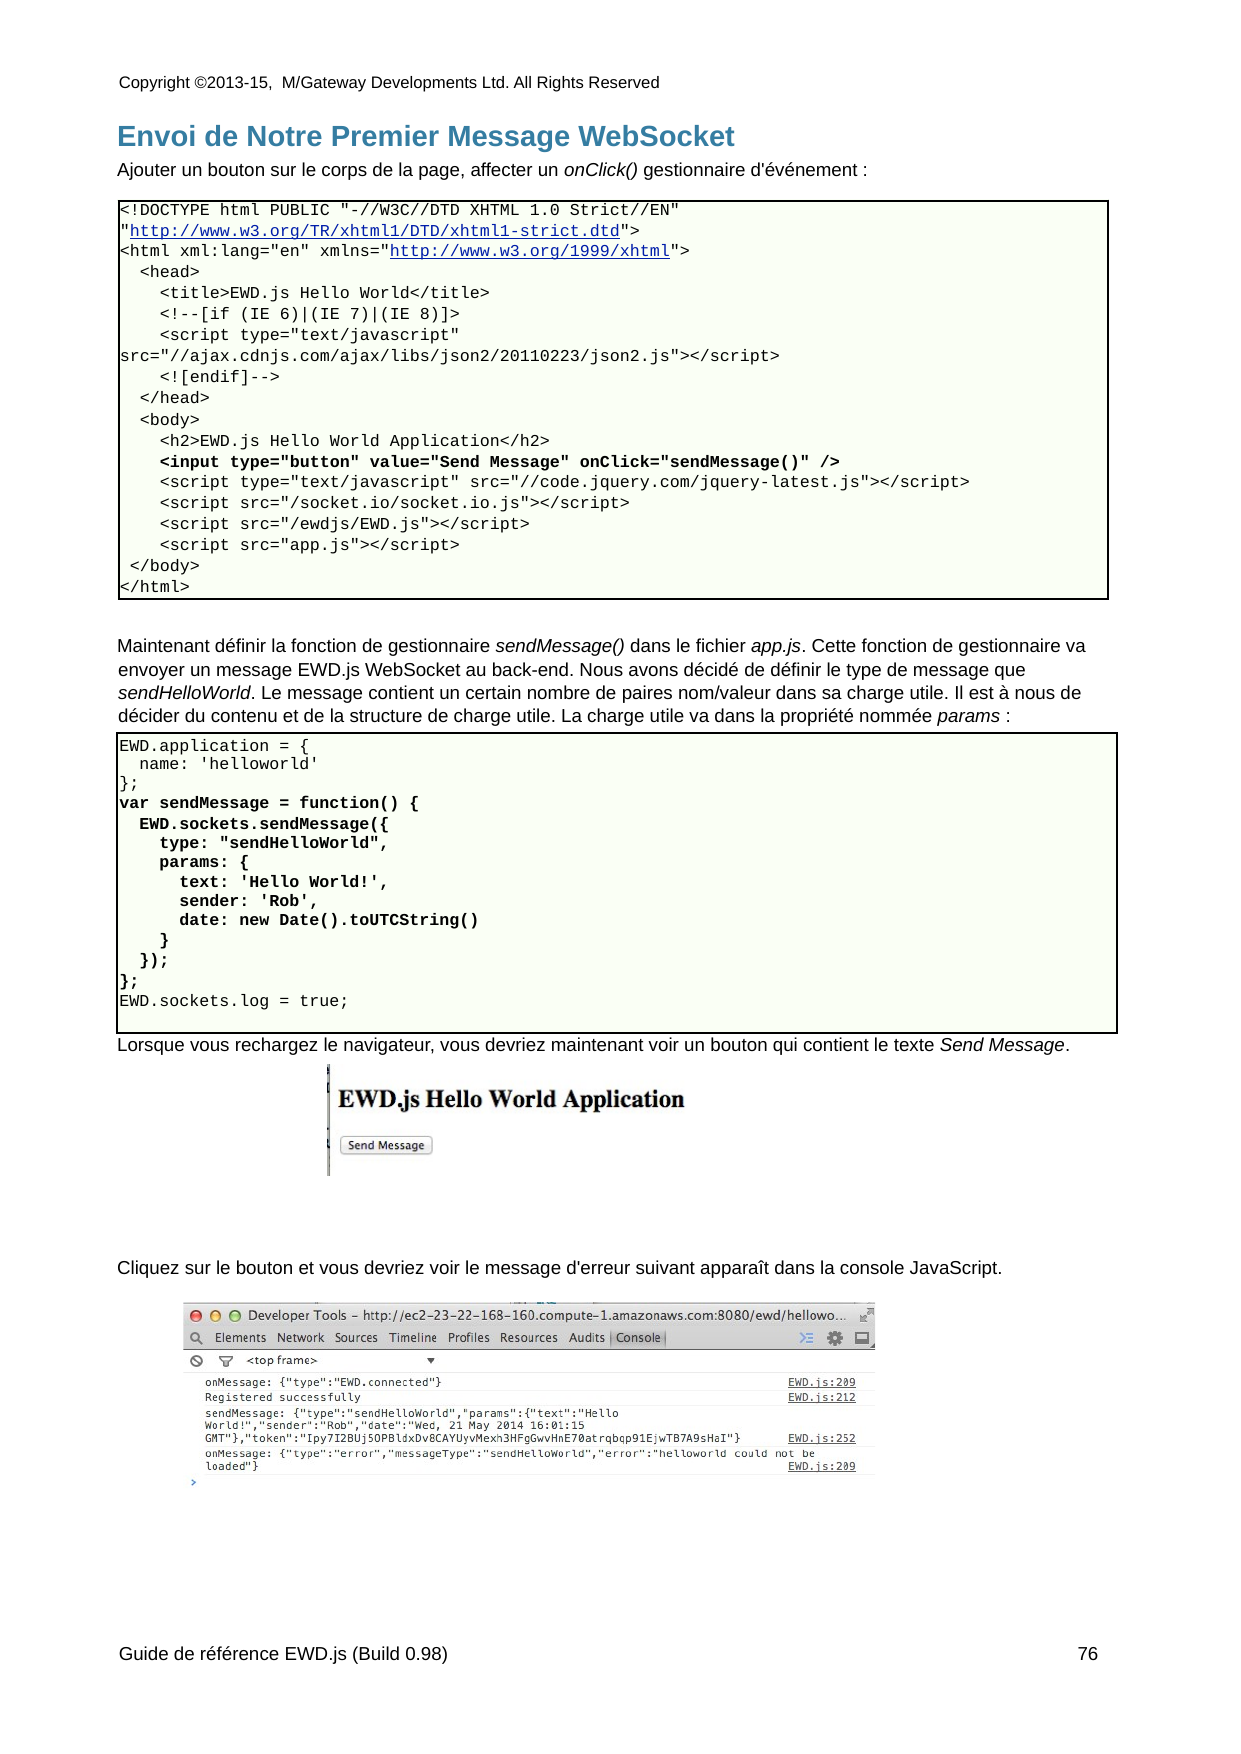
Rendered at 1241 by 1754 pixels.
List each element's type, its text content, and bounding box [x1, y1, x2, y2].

text Ajouter un bouton sur le corps de la page, affecter un onClick() gestionnaire d'événement : [117, 158, 1116, 180]
text src="//ajax.cdnjs.com/ajax/libs/json2/20110223/json2.js"></script> [120, 346, 1107, 367]
text <script type="text/javascript" [120, 325, 1107, 346]
text <script src="/ewdjs/EWD.js"></script> [120, 513, 1107, 534]
text <title>EWD.js Hello World</title> [120, 283, 1107, 304]
text <script type="text/javascript" src="//code.jquery.com/jquery-latest.js"></script> [120, 471, 1107, 492]
text <!DOCTYPE html PUBLIC "-//W3C//DTD XHTML 1.0 Strict//EN" [120, 202, 1107, 221]
text <html xml:lang="en" xmlns="http://www.w3.org/1999/xhtml"> [120, 241, 1107, 262]
text <h2>EWD.js Hello World Application</h2> [120, 430, 1107, 451]
picture [327, 1064, 730, 1176]
text Lorsque vous rechargez le navigateur, vous devriez maintenant voir un bouton qui contient le texte Send Message. [117, 1034, 1116, 1055]
text </body> [120, 556, 1107, 577]
text "http://www.w3.org/TR/xhtml1/DTD/xhtml1-strict.dtd"> [120, 221, 1107, 241]
table_header EWD.application = { name: 'helloworld' }; var sendMessage = function() { EWD.sockets.sendMessage({ type: "sendHelloWorld", params: { text: 'Hello World!', sender: 'Rob', date: new Date().toUTCString() } }); }; EWD.sockets.log = true; [118, 734, 1116, 1032]
text <!--[if (IE 6)|(IE 7)|(IE 8)]> [120, 304, 1107, 325]
text <![endif]--> [120, 367, 1107, 388]
text Maintenant définir la fonction de gestionnaire sendMessage() dans le fichier app.js. Cette fonction de gestionnaire va envoyer un message EWD.js WebSocket au back-end. Nous avons décidé de définir le type de message que sendHelloWorld. Le message contient un certain nombre de paires nom/valeur dans sa charge utile. Il est à nous de décider du contenu et de la structure de charge utile. La charge utile va dans la propriété nommée params : [117, 635, 1116, 727]
text <script src="/socket.io/socket.io.js"></script> [120, 492, 1107, 513]
text <input type="button" value="Send Message" onClick="sendMessage()" /> [120, 451, 1107, 471]
text <script src="app.js"></script> [120, 534, 1107, 556]
text <head> [120, 262, 1107, 283]
subtitle Envoi de Notre Premier Message WebSocket [117, 119, 1120, 153]
text Cliquez sur le bouton et vous devriez voir le message d'erreur suivant apparaît dans la console JavaScript. [117, 1257, 1116, 1278]
text <body> [120, 409, 1107, 430]
text </head> [120, 388, 1107, 409]
picture [183, 1302, 876, 1511]
text </html> [120, 577, 1107, 598]
